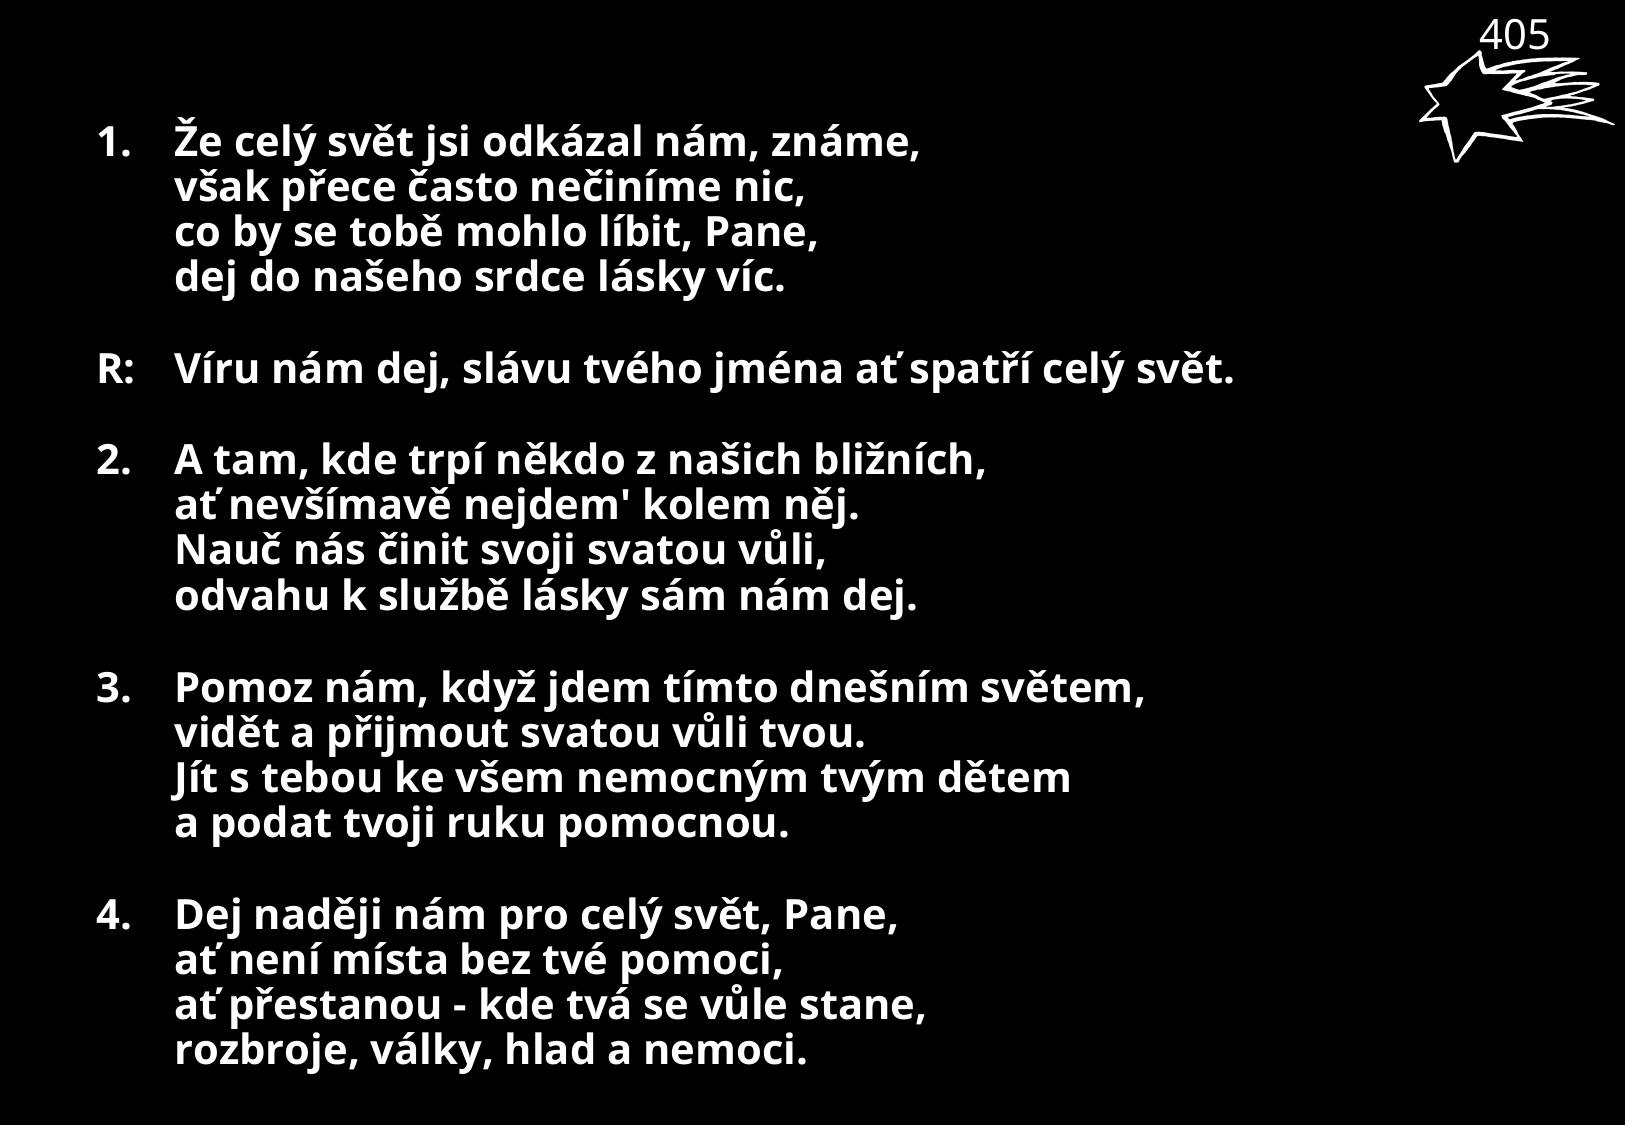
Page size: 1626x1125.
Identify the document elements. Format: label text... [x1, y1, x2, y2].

text_box 405 [1405, 0, 1626, 66]
list 1. Že celý svět jsi odkázal nám, známe, však přece často nečiníme nic, co by se tobě mohlo líbit, Pane, dej do našeho srdce lásky víc. R: Víru nám dej, slávu tvého jména ať spatří celý svět. 2. A tam, kde trpí někdo z našich bližních, ať nevšímavě nejdem' kolem něj. Nauč nás činit svoji svatou vůli, odvahu k službě lásky sám nám dej. 3. Pomoz nám, když jdem tímto dnešním světem, vidět a přijmout svatou vůli tvou. Jít s tebou ke všem nemocným tvým dětem a podat tvoji ruku pomocnou. 4. Dej naději nám pro celý svět, Pane, ať není místa bez tvé pomoci, ať přestanou - kde tvá se vůle stane, rozbroje, války, hlad a nemoci. [81, 112, 1544, 1101]
